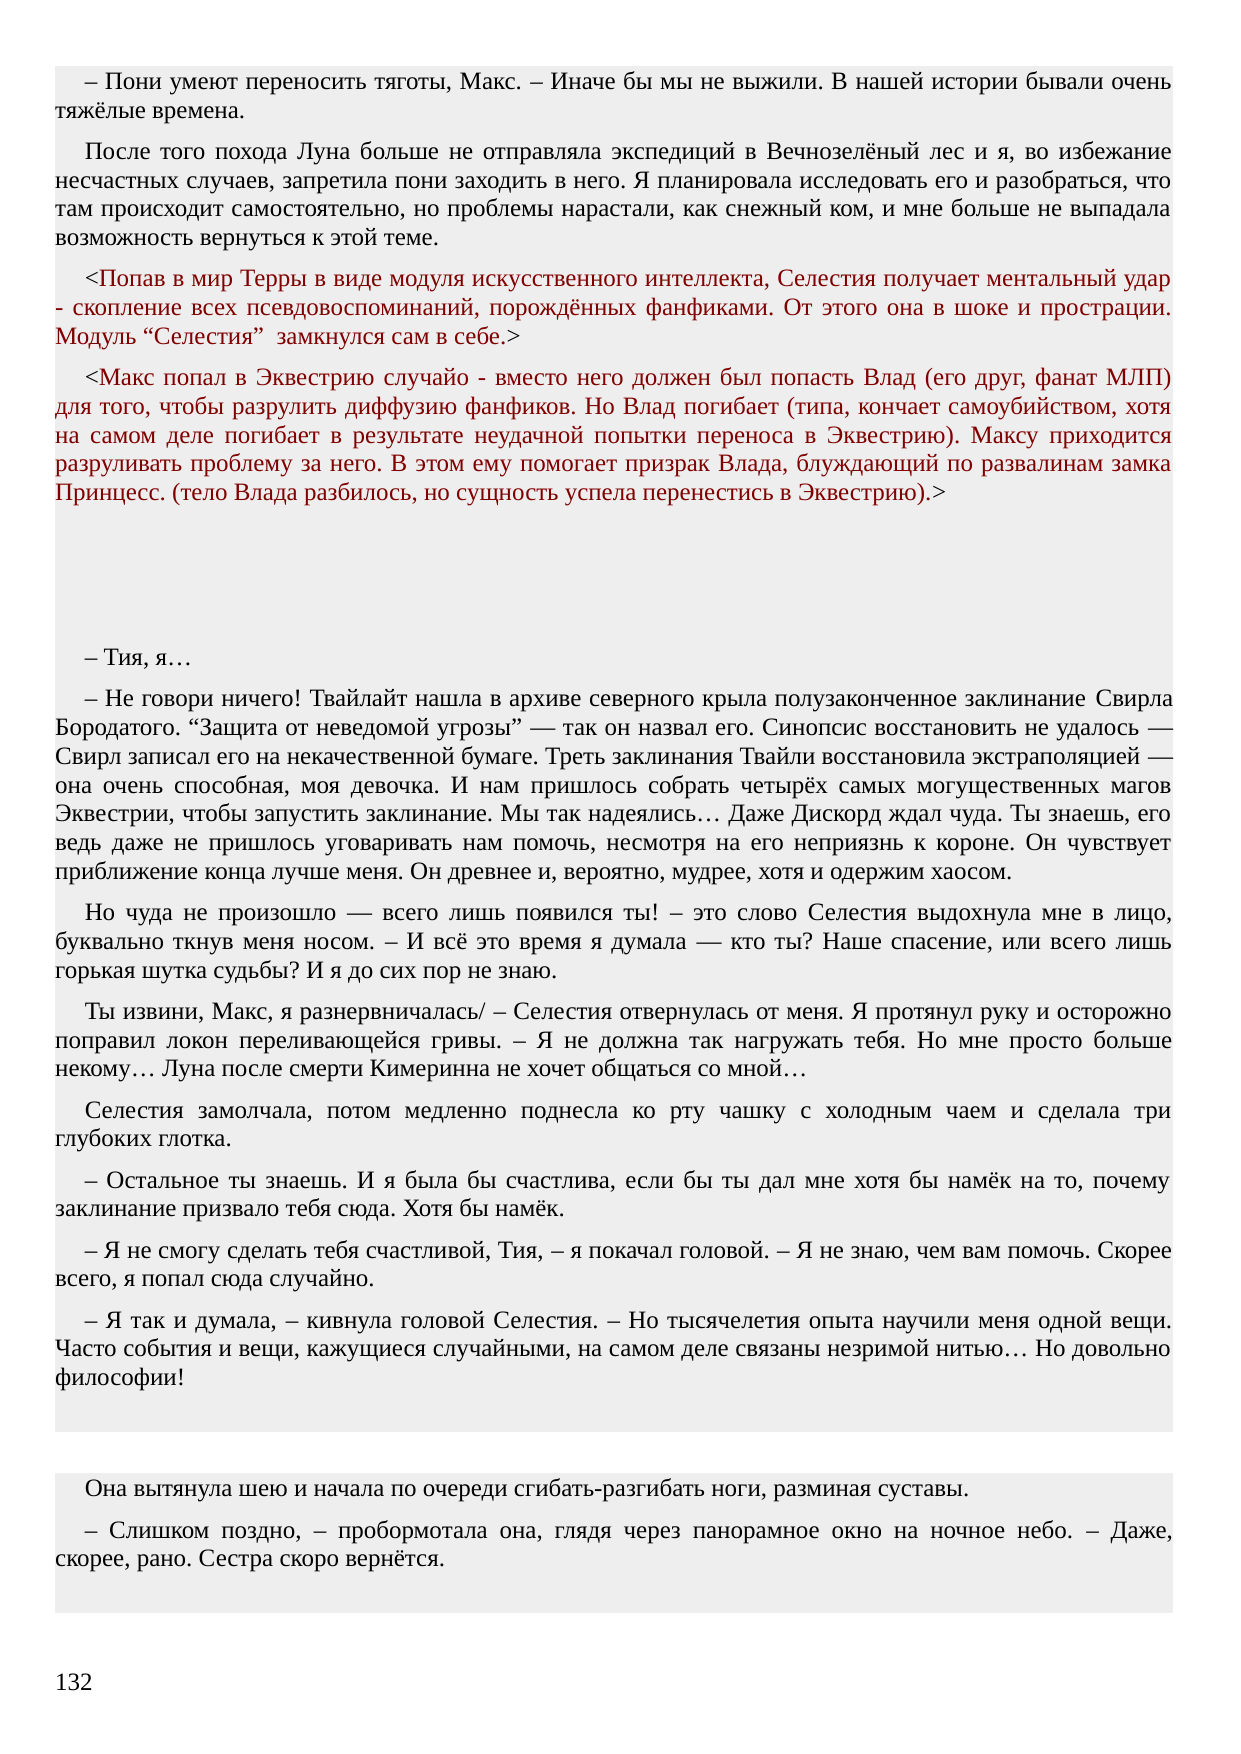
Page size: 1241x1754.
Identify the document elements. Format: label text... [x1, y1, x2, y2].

text Но чуда не произошло — всего лишь появился ты! – это слово Селестия выдохнула мне в лицо, буквально ткнув меня носом. – И всё это время я думала — кто ты? Наше спасение, или всего лишь горькая шутка судьбы? И я до сих пор не знаю. [55, 897, 1173, 983]
text Селестия замолчала, потом медленно поднесла ко рту чашку с холодным чаем и сделала три глубоких глотка. [55, 1095, 1173, 1152]
text <Макс попал в Эквестрию случайо - вместо него должен был попасть Влад (его друг, фанат МЛП) для того, чтобы разрулить диффузию фанфиков. Но Влад погибает (типа, кончает самоубийством, хотя на самом деле погибает в результате неудачной попытки переноса в Эквестрию). Максу приходится разруливать проблему за него. В этом ему помогает призрак Влада, блуждающий по развалинам замка Принцесс. (тело Влада разбилось, но сущность успела перенестись в Эквестрию).> [55, 362, 1173, 506]
text – Пони умеют переносить тяготы, Макс. – Иначе бы мы не выжили. В нашей истории бывали очень тяжёлые времена. [55, 66, 1173, 123]
text – Тия, я… [55, 642, 1173, 671]
text – Я не смогу сделать тебя счастливой, Тия, – я покачал головой. – Я не знаю, чем вам помочь. Скорее всего, я попал сюда случайно. [55, 1235, 1173, 1292]
text – Остальное ты знаешь. И я была бы счастлива, если бы ты дал мне хотя бы намёк на то, почему заклинание призвало тебя сюда. Хотя бы намёк. [55, 1165, 1173, 1222]
text – Я так и думала, – кивнула головой Селестия. – Но тысячелетия опыта научили меня одной вещи. Часто события и вещи, кажущиеся случайными, на самом деле связаны незримой нитью… Но довольно философии! [55, 1305, 1173, 1391]
text Ты извини, Макс, я разнервничалась/ – Селестия отвернулась от меня. Я протянул руку и осторожно поправил локон переливающейся гривы. – Я не должна так нагружать тебя. Но мне просто больше некому… Луна после смерти Кимеринна не хочет общаться со мной… [55, 996, 1173, 1082]
text <Попав в мир Терры в виде модуля искусственного интеллекта, Селестия получает ментальный удар - скопление всех псевдовоспоминаний, порождённых фанфиками. От этого она в шоке и прострации. Модуль “Селестия” замкнулся сам в себе.> [55, 263, 1173, 350]
text – Не говори ничего! Твайлайт нашла в архиве северного крыла полузаконченное заклинание Cвирла Бородатого. “Защита от неведомой угрозы” — так он назвал его. Синопсис восстановить не удалось — Свирл записал его на некачественной бумаге. Треть заклинания Твайли восстановила экстраполяцией — она очень способная, моя девочка. И нам пришлось собрать четырёх самых могущественных магов Эквестрии, чтобы запустить заклинание. Мы так надеялись… Даже Дискорд ждал чуда. Ты знаешь, его ведь даже не пришлось уговаривать нам помочь, несмотря на его неприязнь к короне. Он чувствует приближение конца лучше меня. Он древнее и, вероятно, мудрее, хотя и одержим хаосом. [55, 683, 1173, 885]
text Она вытянула шею и начала по очереди сгибать-разгибать ноги, разминая суставы. [55, 1473, 1173, 1502]
text После того похода Луна больше не отправляла экспедиций в Вечнозелёный лес и я, во избежание несчастных случаев, запретила пони заходить в него. Я планировала исследовать его и разобраться, что там происходит самостоятельно, но проблемы нарастали, как снежный ком, и мне больше не выпадала возможность вернуться к этой теме. [55, 136, 1173, 251]
text – Слишком поздно, – пробормотала она, глядя через панорамное окно на ночное небо. – Даже, скорее, рано. Сестра скоро вернётся. [55, 1515, 1173, 1572]
